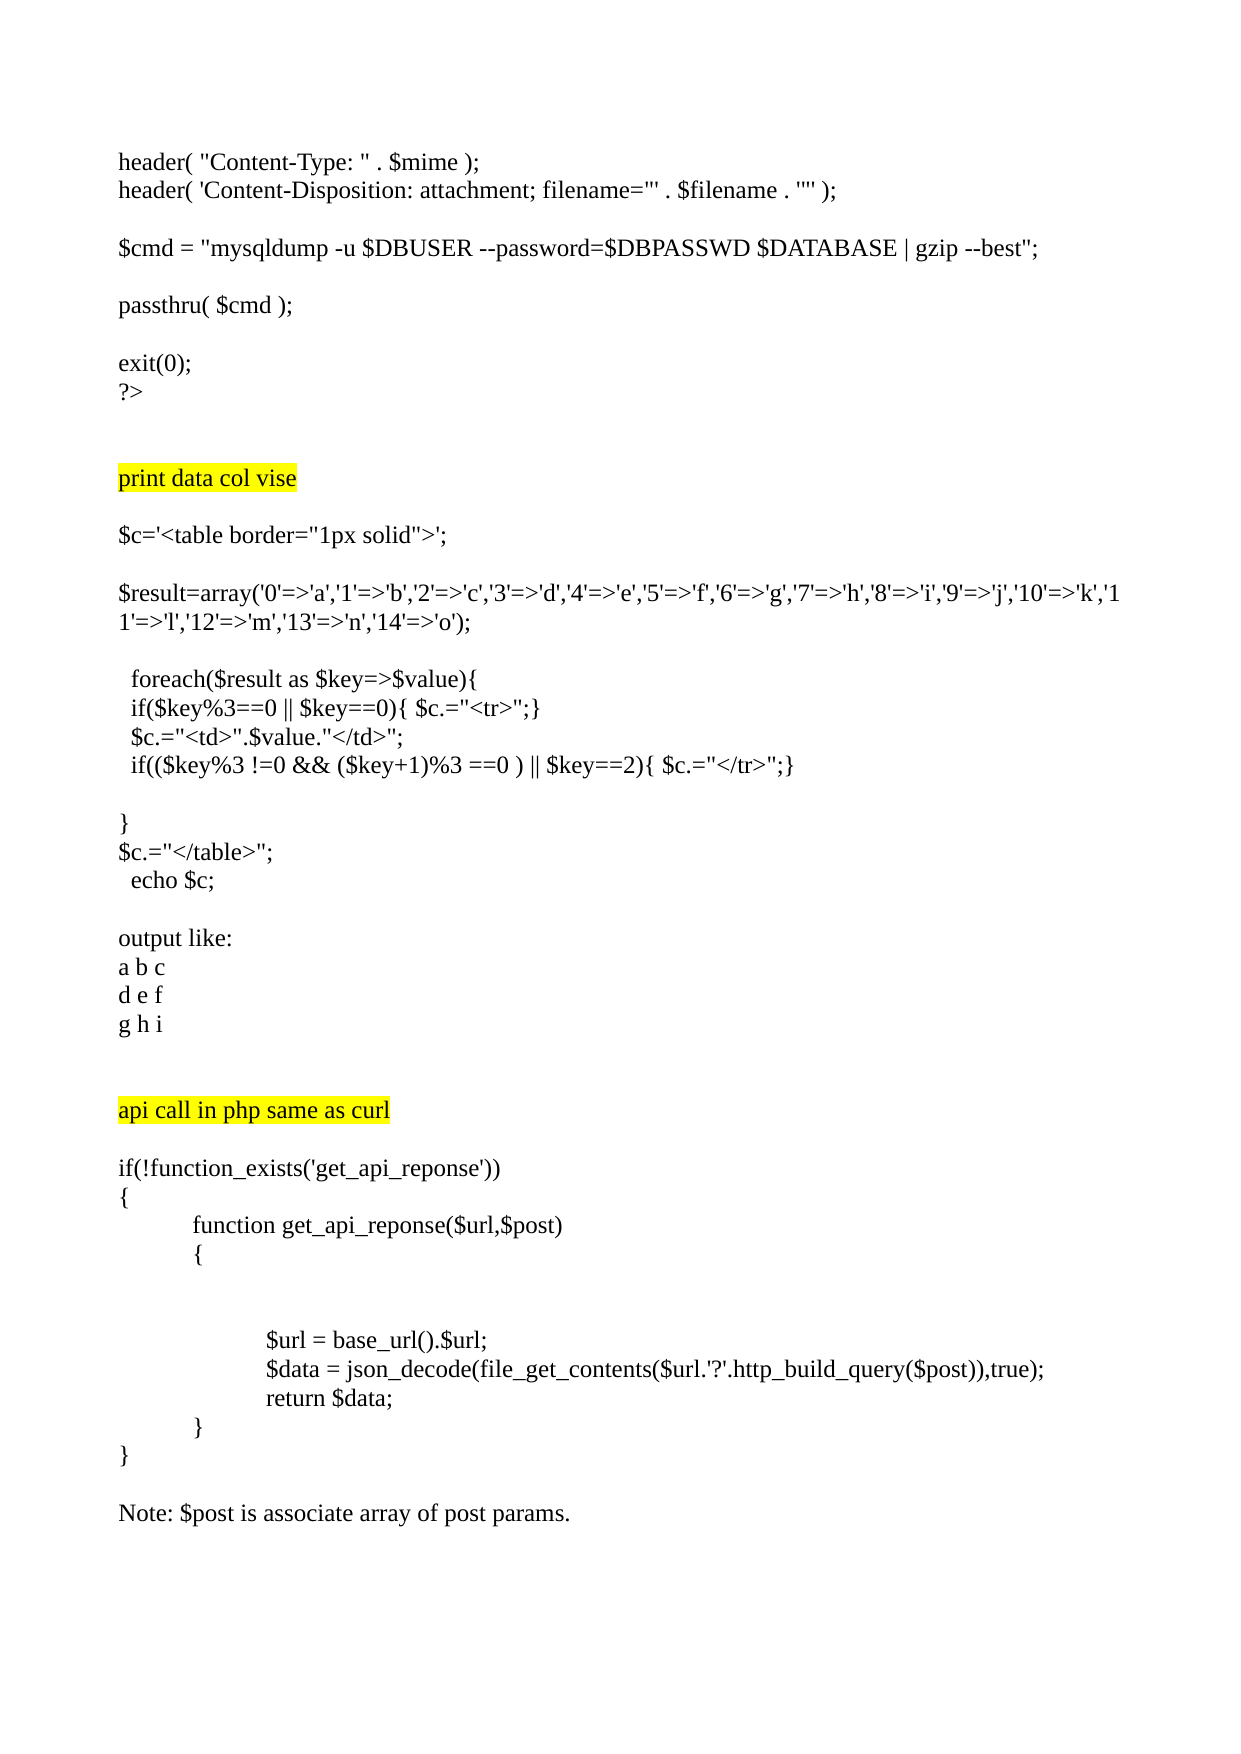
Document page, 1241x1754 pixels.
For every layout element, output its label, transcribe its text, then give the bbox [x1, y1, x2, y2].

text if(!function_exists('get_api_reponse')) [118, 1153, 1122, 1182]
text { [118, 1239, 1122, 1268]
text if($key%3==0 || $key==0){ $c.="<tr>";} [118, 693, 1122, 722]
text } [118, 1441, 1122, 1469]
text } [118, 1412, 1122, 1441]
text $data = json_decode(file_get_contents($url.'?'.http_build_query($post)),true); [118, 1354, 1122, 1383]
text echo $c; [118, 866, 1122, 894]
text api call in php same as curl [118, 1096, 1122, 1124]
text passthru( $cmd ); [118, 291, 1122, 319]
text header( 'Content-Disposition: attachment; filename="' . $filename . '"' ); [118, 176, 1122, 204]
text print data col vise [118, 463, 1122, 492]
text output like: [118, 923, 1122, 952]
text ?> [118, 377, 1122, 406]
text } [118, 808, 1122, 837]
text return $data; [118, 1383, 1122, 1412]
text exit(0); [118, 348, 1122, 377]
text Note: $post is associate array of post params. [118, 1498, 1122, 1527]
text $c='<table border="1px solid">'; [118, 521, 1122, 549]
text function get_api_reponse($url,$post) [118, 1211, 1122, 1239]
text $url = base_url().$url; [118, 1326, 1122, 1354]
text g h i [118, 1009, 1122, 1038]
text if(($key%3 !=0 && ($key+1)%3 ==0 ) || $key==2){ $c.="</tr>";} [118, 751, 1122, 779]
text header( "Content-Type: " . $mime ); [118, 147, 1122, 176]
text { [118, 1182, 1122, 1211]
text $result=array('0'=>'a','1'=>'b','2'=>'c','3'=>'d','4'=>'e','5'=>'f','6'=>'g','7'=>'h','8'=>'i','9'=>'j','10'=>'k','11'=>'l','12'=>'m','13'=>'n','14'=>'o'); [118, 578, 1122, 636]
text foreach($result as $key=>$value){ [118, 664, 1122, 693]
text $cmd = "mysqldump -u $DBUSER --password=$DBPASSWD $DATABASE | gzip --best"; [118, 233, 1122, 262]
text a b c [118, 952, 1122, 981]
text $c.="<td>".$value."</td>"; [118, 722, 1122, 751]
text d e f [118, 981, 1122, 1009]
text $c.="</table>"; [118, 837, 1122, 866]
